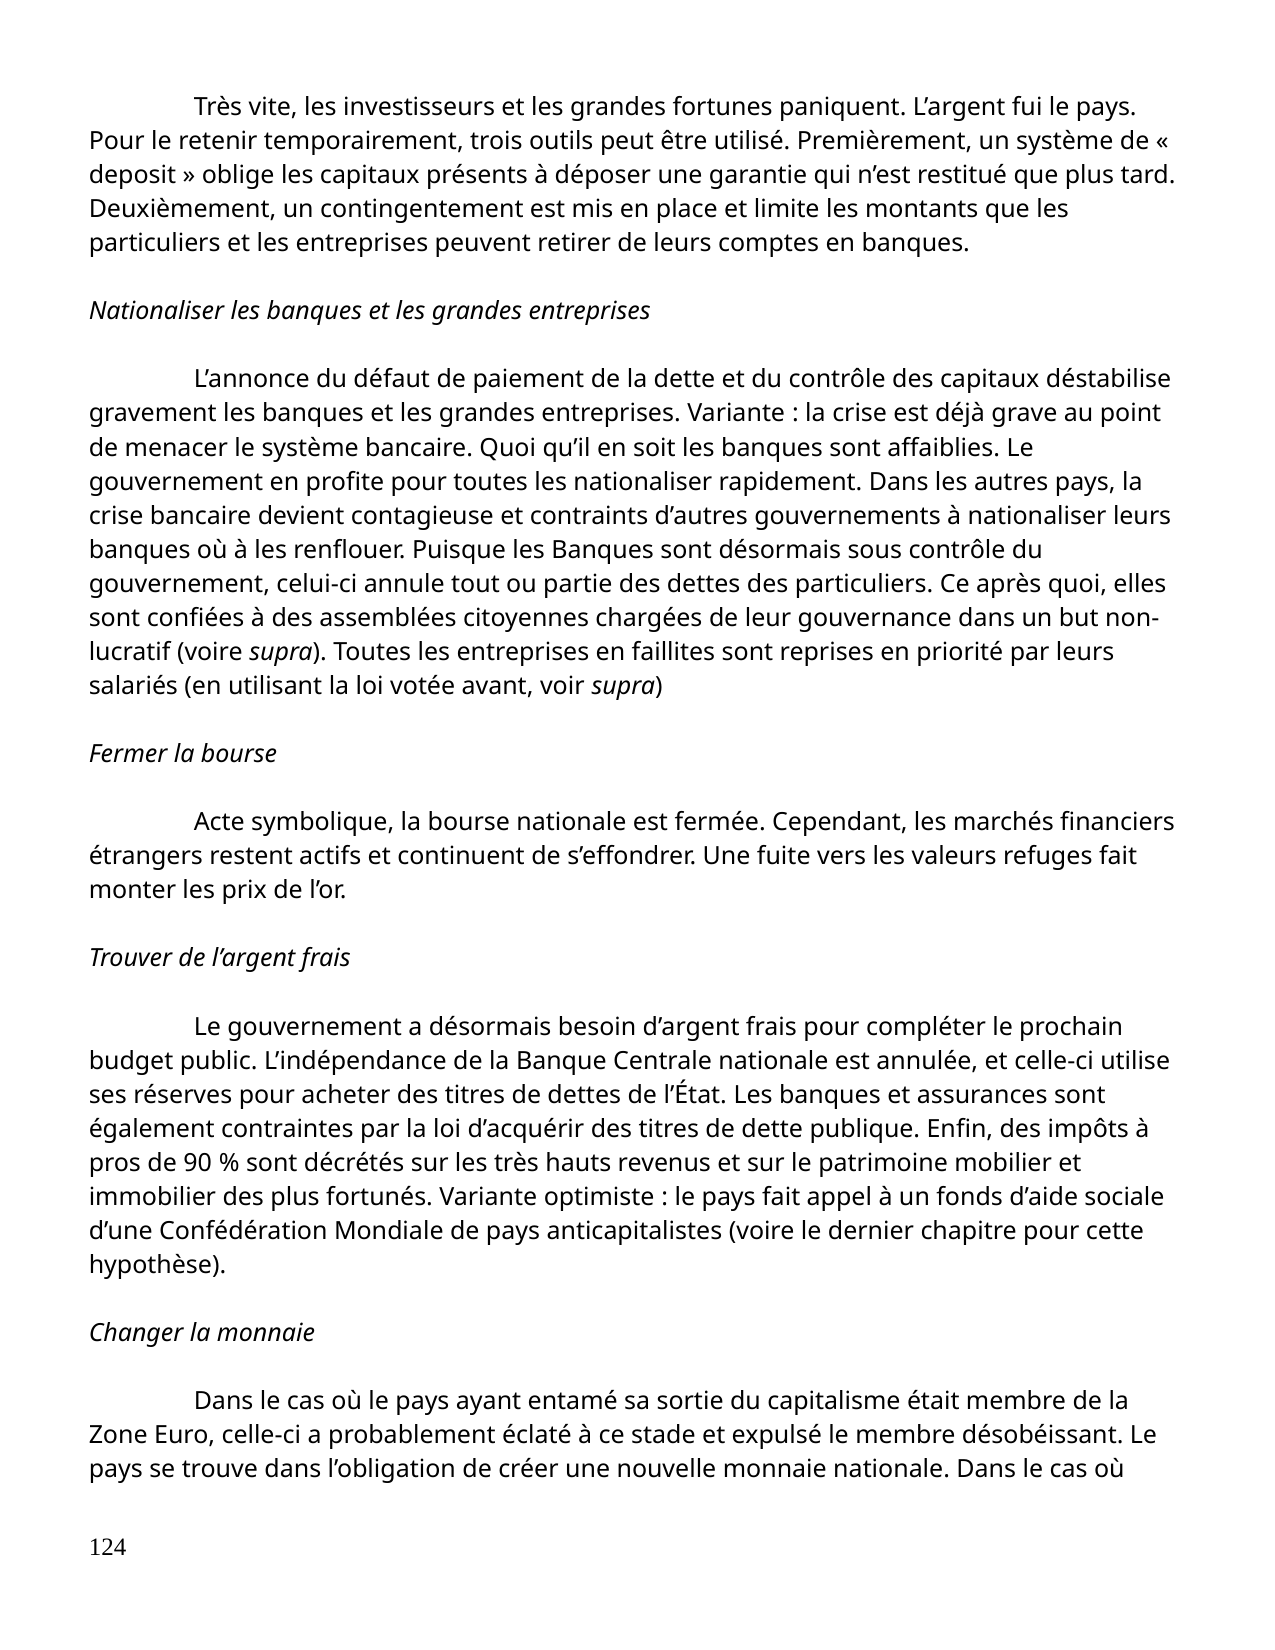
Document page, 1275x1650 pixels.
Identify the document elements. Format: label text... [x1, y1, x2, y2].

text Dans le cas où le pays ayant entamé sa sortie du capitalisme était membre de la Zone Euro, celle-ci a probablement éclaté à ce stade et expulsé le membre désobéissant. Le pays se trouve dans l’obligation de créer une nouvelle monnaie nationale. Dans le cas où [88, 1383, 1186, 1485]
text L’annonce du défaut de paiement de la dette et du contrôle des capitaux déstabilise gravement les banques et les grandes entreprises. Variante : la crise est déjà grave au point de menacer le système bancaire. Quoi qu’il en soit les banques sont affaiblies. Le gouvernement en profite pour toutes les nationaliser rapidement. Dans les autres pays, la crise bancaire devient contagieuse et contraints d’autres gouvernements à nationaliser leurs banques où à les renflouer. Puisque les Banques sont désormais sous contrôle du gouvernement, celui-ci annule tout ou partie des dettes des particuliers. Ce après quoi, elles sont confiées à des assemblées citoyennes chargées de leur gouvernance dans un but non-lucratif (voire supra). Toutes les entreprises en faillites sont reprises en priorité par leurs salariés (en utilisant la loi votée avant, voir supra) [88, 361, 1186, 702]
text Changer la monnaie [88, 1315, 1186, 1349]
text Fermer la bourse [88, 736, 1186, 770]
text Très vite, les investisseurs et les grandes fortunes paniquent. L’argent fui le pays. Pour le retenir temporairement, trois outils peut être utilisé. Premièrement, un système de « deposit » oblige les capitaux présents à déposer une garantie qui n’est restitué que plus tard. Deuxièmement, un contingentement est mis en place et limite les montants que les particuliers et les entreprises peuvent retirer de leurs comptes en banques. [88, 88, 1186, 259]
text Trouver de l’argent frais [88, 940, 1186, 974]
text Acte symbolique, la bourse nationale est fermée. Cependant, les marchés financiers étrangers restent actifs et continuent de s’effondrer. Une fuite vers les valeurs refuges fait monter les prix de l’or. [88, 804, 1186, 906]
text Le gouvernement a désormais besoin d’argent frais pour compléter le prochain budget public. L’indépendance de la Banque Centrale nationale est annulée, et celle-ci utilise ses réserves pour acheter des titres de dettes de l’État. Les banques et assurances sont également contraintes par la loi d’acquérir des titres de dette publique. Enfin, des impôts à pros de 90 % sont décrétés sur les très hauts revenus et sur le patrimoine mobilier et immobilier des plus fortunés. Variante optimiste : le pays fait appel à un fonds d’aide sociale d’une Confédération Mondiale de pays anticapitalistes (voire le dernier chapitre pour cette hypothèse). [88, 1008, 1186, 1281]
text Nationaliser les banques et les grandes entreprises [88, 293, 1186, 327]
